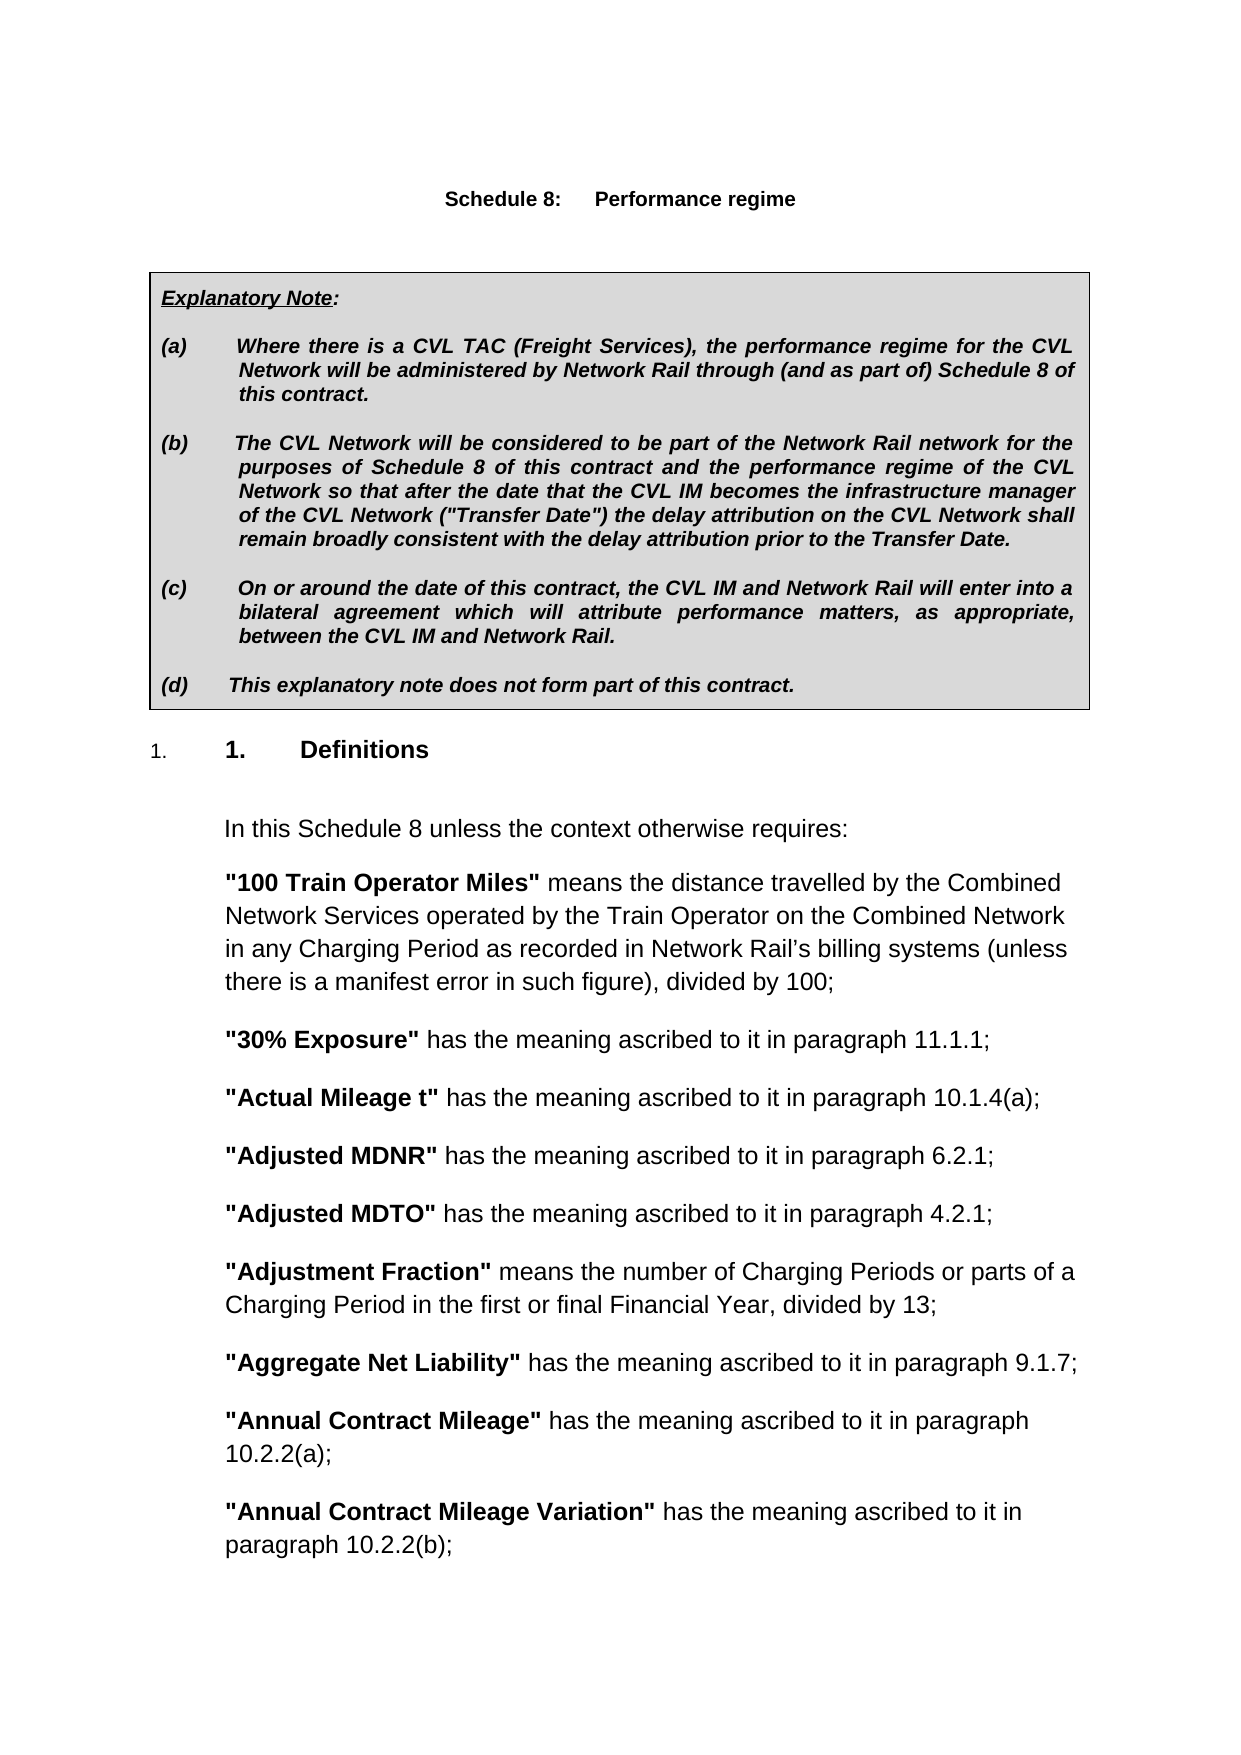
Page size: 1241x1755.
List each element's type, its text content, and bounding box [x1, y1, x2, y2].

text "Aggregate Net Liability" has the meaning ascribed to it in paragraph 9.1.7; [225, 1348, 1090, 1377]
text "Annual Contract Mileage" has the meaning ascribed to it in paragraph 10.2.2(a); [225, 1406, 1090, 1468]
text "Adjustment Fraction" means the number of Charging Periods or parts of a Charging Period in the first or final Financial Year, divided by 13; [225, 1257, 1090, 1319]
subtitle Schedule 8: Performance regime [150, 186, 1090, 210]
subtitle 1. Definitions [150, 735, 1090, 764]
text "Adjusted MDNR" has the meaning ascribed to it in paragraph 6.2.1; [225, 1141, 1090, 1170]
table_header Explanatory Note: (a) Where there is a CVL TAC (Freight Services), the performance regime for the CVL Network will be administered by Network Rail through (and as part of) Schedule 8 of this contract. (b) The CVL Network will be considered to be part of the Network Rail network for the purposes of Schedule 8 of this contract and the performance regime of the CVL Network so that after the date that the CVL IM becomes the infrastructure manager of the CVL Network ("Transfer Date") the delay attribution on the CVL Network shall remain broadly consistent with the delay attribution prior to the Transfer Date. (c) On or around the date of this contract, the CVL IM and Network Rail will enter into a bilateral agreement which will attribute performance matters, as appropriate, between the CVL IM and Network Rail. (d) This explanatory note does not form part of this contract. [151, 273, 1089, 709]
text "30% Exposure" has the meaning ascribed to it in paragraph 11.1.1; [225, 1025, 1090, 1054]
text "Annual Contract Mileage Variation" has the meaning ascribed to it in paragraph 10.2.2(b); [225, 1497, 1090, 1559]
text "Actual Mileage t" has the meaning ascribed to it in paragraph 10.1.4(a); [225, 1083, 1090, 1112]
text "100 Train Operator Miles" means the distance travelled by the Combined Network Services operated by the Train Operator on the Combined Network in any Charging Period as recorded in Network Rail’s billing systems (unless there is a manifest error in such figure), divided by 100; [225, 868, 1090, 996]
text In this Schedule 8 unless the context otherwise requires: [224, 814, 1090, 843]
text "Adjusted MDTO" has the meaning ascribed to it in paragraph 4.2.1; [225, 1199, 1090, 1228]
